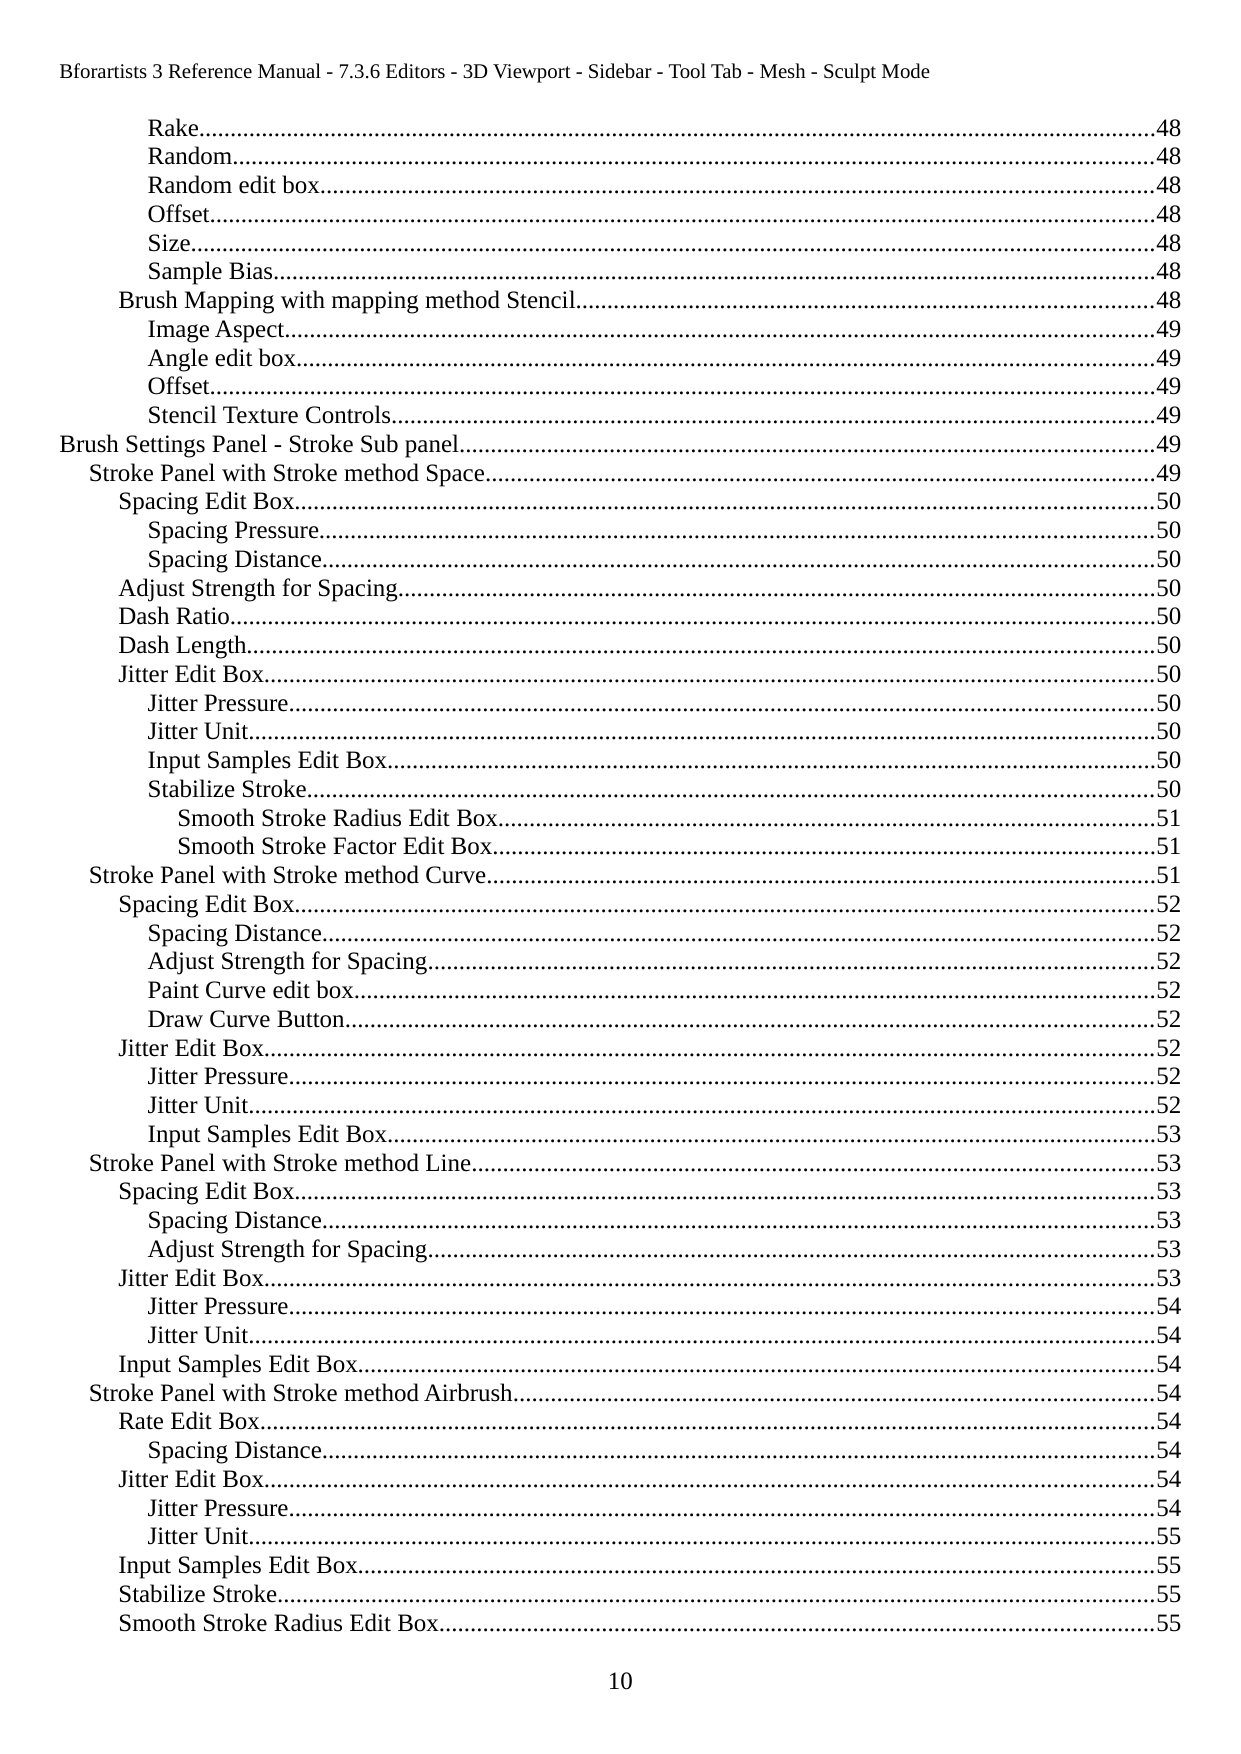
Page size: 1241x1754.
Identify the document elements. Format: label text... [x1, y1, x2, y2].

text Stencil Texture Controls 49 [147, 400, 1181, 429]
text Offset 49 [147, 371, 1181, 400]
text Size 48 [147, 228, 1181, 256]
text Rate Edit Box 54 [118, 1406, 1181, 1435]
text Stroke Panel with Stroke method Curve 51 [88, 860, 1181, 889]
text Jitter Edit Box 50 [118, 659, 1181, 688]
text Spacing Pressure 50 [147, 515, 1181, 544]
text Image Aspect 49 [147, 314, 1181, 343]
text Stroke Panel with Stroke method Space 49 [88, 458, 1181, 486]
text Jitter Unit 50 [147, 716, 1181, 745]
text Stroke Panel with Stroke method Line 53 [88, 1148, 1181, 1176]
text Spacing Distance 54 [147, 1435, 1181, 1464]
text Jitter Edit Box 52 [118, 1033, 1181, 1061]
text Jitter Unit 55 [147, 1521, 1181, 1550]
text Jitter Unit 54 [147, 1320, 1181, 1349]
text Draw Curve Button 52 [147, 1004, 1181, 1033]
text Paint Curve edit box 52 [147, 975, 1181, 1004]
text Jitter Pressure 54 [147, 1291, 1181, 1320]
text Jitter Pressure 50 [147, 688, 1181, 716]
text Adjust Strength for Spacing 52 [147, 946, 1181, 975]
text Spacing Edit Box 52 [118, 889, 1181, 918]
text Jitter Edit Box 53 [118, 1263, 1181, 1291]
text Spacing Distance 53 [147, 1205, 1181, 1234]
text Smooth Stroke Factor Edit Box 51 [177, 831, 1181, 860]
text Jitter Pressure 54 [147, 1493, 1181, 1521]
text Input Samples Edit Box 55 [118, 1550, 1181, 1579]
text Brush Settings Panel - Stroke Sub panel 49 [59, 429, 1181, 458]
text Smooth Stroke Radius Edit Box 51 [177, 803, 1181, 831]
text Stabilize Stroke 55 [118, 1579, 1181, 1608]
text Dash Length 50 [118, 630, 1181, 659]
text Jitter Edit Box 54 [118, 1464, 1181, 1493]
text Input Samples Edit Box 53 [147, 1119, 1181, 1148]
text Rake 48 [147, 113, 1181, 141]
text Dash Ratio 50 [118, 601, 1181, 630]
text Smooth Stroke Radius Edit Box 55 [118, 1608, 1181, 1636]
text Adjust Strength for Spacing 50 [118, 573, 1181, 601]
text Adjust Strength for Spacing 53 [147, 1234, 1181, 1263]
text Stabilize Stroke 50 [147, 774, 1181, 803]
text Brush Mapping with mapping method Stencil 48 [118, 285, 1181, 314]
text Input Samples Edit Box 54 [118, 1349, 1181, 1378]
text Jitter Unit 52 [147, 1090, 1181, 1119]
text Random edit box 48 [147, 170, 1181, 199]
text Jitter Pressure 52 [147, 1061, 1181, 1090]
text Spacing Distance 50 [147, 544, 1181, 573]
text Spacing Distance 52 [147, 918, 1181, 946]
text Offset 48 [147, 199, 1181, 228]
text Angle edit box 49 [147, 343, 1181, 371]
text Spacing Edit Box 53 [118, 1176, 1181, 1205]
text Stroke Panel with Stroke method Airbrush 54 [88, 1378, 1181, 1406]
text Random 48 [147, 141, 1181, 170]
text Sample Bias 48 [147, 256, 1181, 285]
text Spacing Edit Box 50 [118, 486, 1181, 515]
text Input Samples Edit Box 50 [147, 745, 1181, 774]
